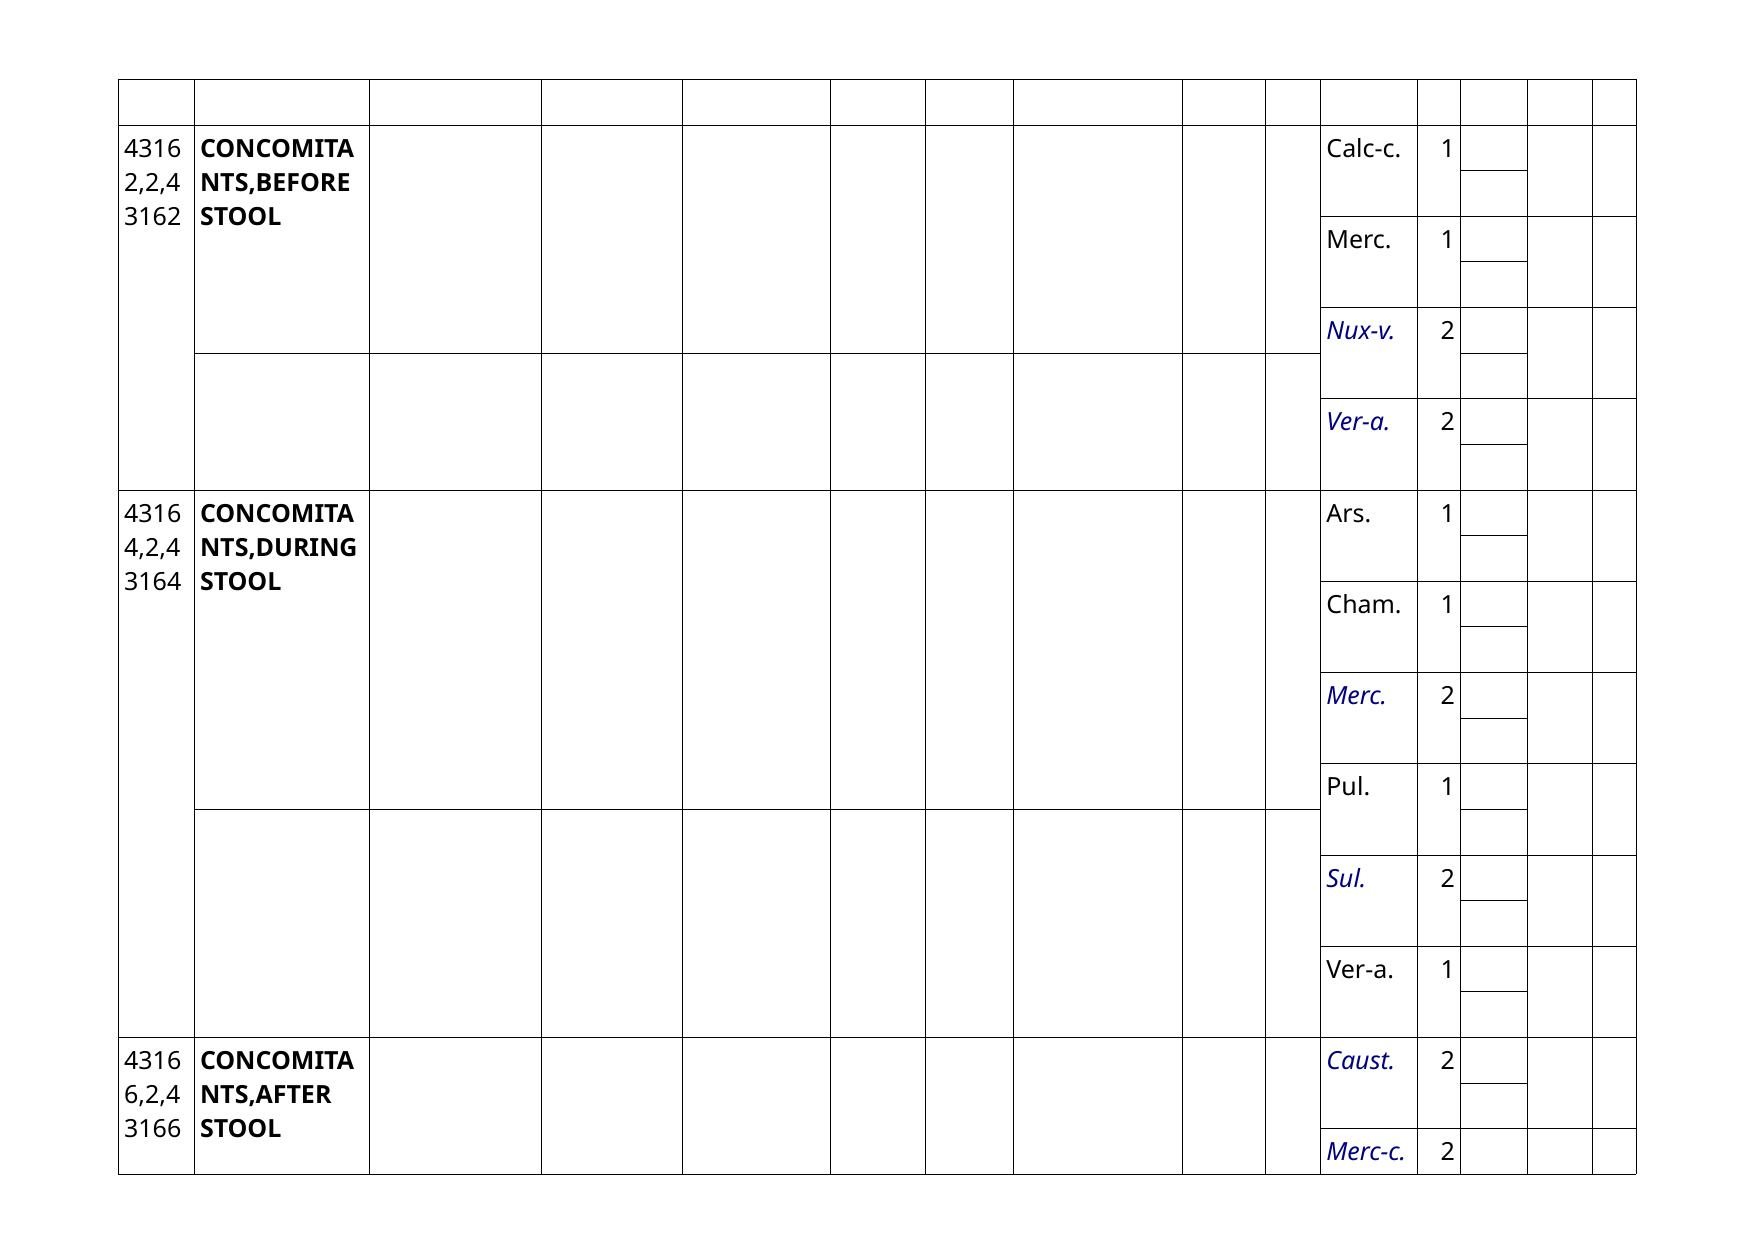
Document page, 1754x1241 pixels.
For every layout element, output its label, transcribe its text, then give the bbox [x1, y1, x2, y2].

table_cell [1461, 1038, 1527, 1083]
table_cell [1528, 1038, 1592, 1128]
table_cell concomitants,after stool [195, 1038, 369, 1174]
table_cell Sul. [1321, 856, 1417, 946]
table_cell 2 [1418, 399, 1460, 489]
table_cell Ver-a. [1321, 399, 1417, 489]
table_cell [1528, 491, 1592, 581]
table_cell [926, 126, 1013, 353]
table_cell [542, 810, 682, 1037]
table_cell [1014, 354, 1182, 489]
table_cell [1461, 80, 1527, 124]
table_cell 2 [1418, 1129, 1460, 1174]
table_cell [1461, 262, 1527, 307]
table_cell [542, 491, 682, 809]
table_cell [1461, 445, 1527, 489]
table_cell [1528, 1129, 1592, 1174]
table_cell Nux-v. [1321, 308, 1417, 398]
table_cell Ars. [1321, 491, 1417, 581]
table_cell [370, 491, 541, 809]
table_cell 43162,2,43162 [119, 126, 194, 489]
table_cell [1593, 1038, 1636, 1128]
table_cell [831, 491, 925, 809]
table_cell [683, 126, 830, 353]
table_cell [683, 80, 830, 124]
table_cell Merc. [1321, 217, 1417, 307]
table_cell [1014, 1038, 1182, 1174]
table_cell [1528, 217, 1592, 307]
table_cell [1461, 217, 1527, 261]
table_cell [1593, 856, 1636, 946]
table_cell [1266, 810, 1320, 1037]
table_cell [1593, 126, 1636, 216]
table_cell [542, 126, 682, 353]
table_cell Ver-a. [1321, 947, 1417, 1037]
table_cell 1 [1418, 764, 1460, 854]
table_cell [1593, 491, 1636, 581]
table_cell [1528, 582, 1592, 672]
table_cell [1593, 1129, 1636, 1174]
table_cell 2 [1418, 673, 1460, 763]
table_cell [1266, 491, 1320, 809]
table_cell [1461, 491, 1527, 535]
table_cell [542, 1038, 682, 1174]
table_cell [370, 810, 541, 1037]
table_cell [1461, 673, 1527, 718]
table_cell [1528, 308, 1592, 398]
table_cell [1461, 992, 1527, 1037]
table_cell [1528, 399, 1592, 489]
table_cell [1528, 947, 1592, 1037]
table_cell [683, 354, 830, 489]
table_cell [195, 810, 369, 1037]
table_cell [831, 1038, 925, 1174]
table_cell [542, 80, 682, 124]
table_cell [542, 354, 682, 489]
table_cell 2 [1418, 308, 1460, 398]
table_cell [1528, 764, 1592, 854]
table_cell [1461, 810, 1527, 854]
table_cell 43166,2,43166 [119, 1038, 194, 1174]
table_cell concomitants,during stool [195, 491, 369, 809]
table_cell 1 [1418, 947, 1460, 1037]
table_cell [1593, 764, 1636, 854]
table_cell [1183, 810, 1265, 1037]
table_cell [1014, 810, 1182, 1037]
table_cell [370, 1038, 541, 1174]
table_cell [370, 126, 541, 353]
table_cell [683, 1038, 830, 1174]
table_cell Merc-c. [1321, 1129, 1417, 1174]
table_cell [683, 810, 830, 1037]
table_cell [1461, 1084, 1527, 1128]
table_cell 1 [1418, 126, 1460, 216]
table_cell [195, 354, 369, 489]
table_cell Merc. [1321, 673, 1417, 763]
table_cell Calc-c. [1321, 126, 1417, 216]
table_cell [1461, 126, 1527, 170]
table_cell [926, 1038, 1013, 1174]
table_cell [1461, 536, 1527, 581]
table_cell [683, 491, 830, 809]
table_cell [1266, 80, 1320, 124]
table_cell [1183, 354, 1265, 489]
table_cell [831, 354, 925, 489]
table_cell [831, 80, 925, 124]
table_cell [1183, 491, 1265, 809]
table_cell [1528, 856, 1592, 946]
table_cell [370, 354, 541, 489]
table_cell [1266, 1038, 1320, 1174]
table_cell concomitants,before stool [195, 126, 369, 353]
table_cell Pul. [1321, 764, 1417, 854]
table_cell [831, 126, 925, 353]
table_cell [1461, 856, 1527, 900]
table_cell [1461, 764, 1527, 809]
table_cell [1461, 308, 1527, 353]
table_cell [1461, 1129, 1527, 1174]
table_cell [926, 80, 1013, 124]
table_cell [926, 810, 1013, 1037]
table_cell Cham. [1321, 582, 1417, 672]
table_cell [1593, 217, 1636, 307]
table_cell [195, 80, 369, 124]
table_cell [926, 354, 1013, 489]
table_cell [370, 80, 541, 124]
table_cell [926, 491, 1013, 809]
table_cell [1461, 354, 1527, 398]
table_cell 1 [1418, 217, 1460, 307]
table_cell [1461, 947, 1527, 991]
table_cell [1183, 126, 1265, 353]
table_cell [1528, 126, 1592, 216]
table_cell [1014, 491, 1182, 809]
table_cell [1183, 80, 1265, 124]
table_cell [1461, 901, 1527, 946]
table_cell [1461, 399, 1527, 444]
table_cell [1461, 582, 1527, 626]
table_cell [1321, 80, 1417, 124]
table_cell [1461, 627, 1527, 672]
table_cell 2 [1418, 856, 1460, 946]
table_cell [1461, 719, 1527, 763]
table_cell [1266, 126, 1320, 353]
table_cell 43164,2,43164 [119, 491, 194, 1037]
table_cell [1593, 673, 1636, 763]
table_cell [1593, 80, 1636, 124]
table_cell 2 [1418, 1038, 1460, 1128]
table_cell [1528, 673, 1592, 763]
table_cell Caust. [1321, 1038, 1417, 1128]
table_cell [1593, 582, 1636, 672]
table_cell [1593, 308, 1636, 398]
table_cell [1528, 80, 1592, 124]
table_cell 1 [1418, 582, 1460, 672]
table_cell [1593, 947, 1636, 1037]
table_cell [1461, 171, 1527, 216]
table_cell [1014, 80, 1182, 124]
table_cell [1266, 354, 1320, 489]
table_cell 1 [1418, 491, 1460, 581]
table_cell [1418, 80, 1460, 124]
table_cell [1183, 1038, 1265, 1174]
table_cell [831, 810, 925, 1037]
table_cell [1593, 399, 1636, 489]
table_cell [1014, 126, 1182, 353]
table_cell [119, 80, 194, 124]
